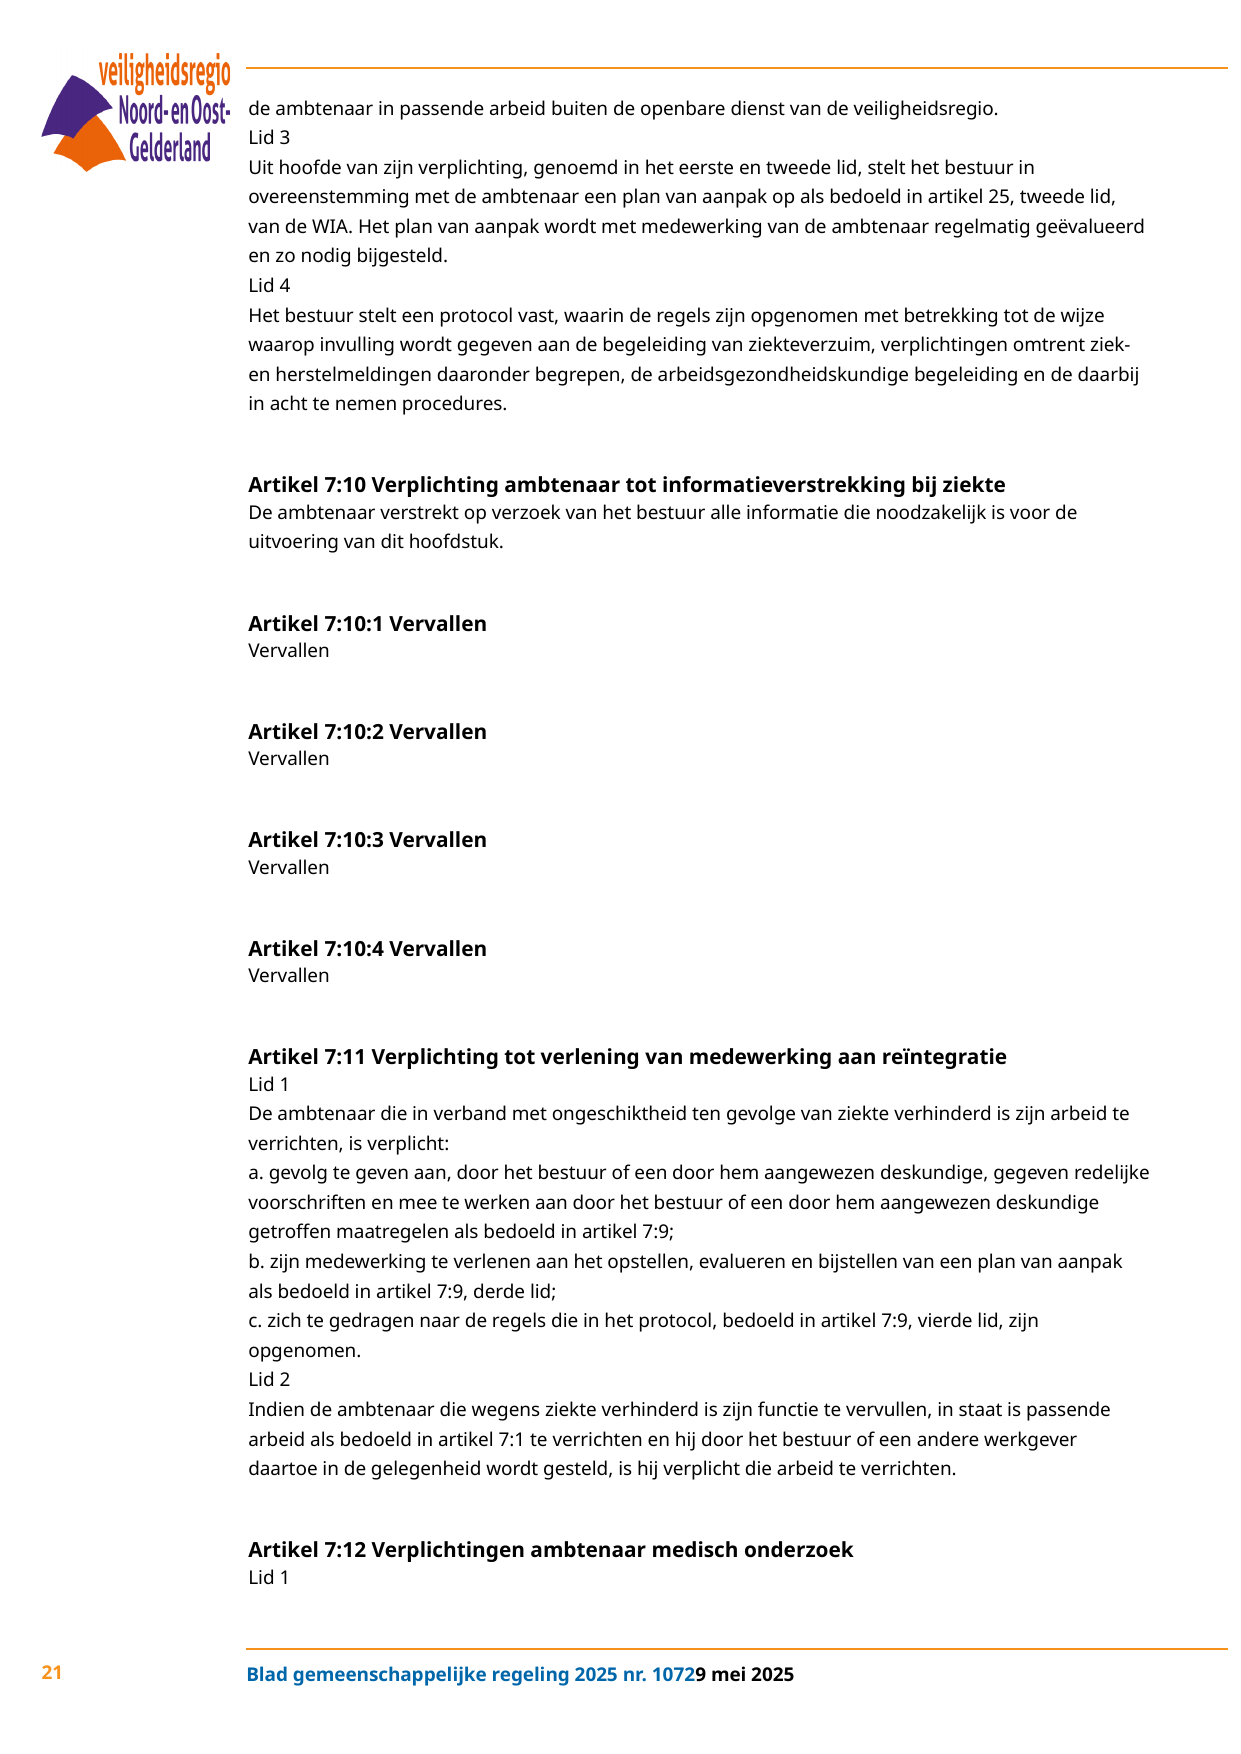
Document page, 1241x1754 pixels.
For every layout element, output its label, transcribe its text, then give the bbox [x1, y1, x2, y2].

text Artikel 7:10:4 Vervallen [248, 934, 1152, 962]
text Vervallen [248, 854, 1152, 880]
text Artikel 7:11 Verplichting tot verlening van medewerking aan reïntegratie [248, 1042, 1152, 1071]
text Vervallen [248, 962, 1152, 988]
text Artikel 7:10:3 Vervallen [248, 826, 1152, 854]
text Lid 1 [248, 1564, 1152, 1589]
text c. zich te gedragen naar de regels die in het protocol, bedoeld in artikel 7:9, vierde lid, zijn opgenomen. [248, 1307, 1152, 1363]
text Vervallen [248, 637, 1152, 663]
text Lid 3 [248, 124, 1152, 150]
text Het bestuur stelt een protocol vast, waarin de regels zijn opgenomen met betrekking tot de wijze waarop invulling wordt gegeven aan de begeleiding van ziekteverzuim, verplichtingen omtrent ziek- en herstelmeldingen daaronder begrepen, de arbeidsgezondheidskundige begeleiding en de daarbij in acht te nemen procedures. [248, 302, 1152, 416]
text Lid 4 [248, 272, 1152, 298]
text Artikel 7:12 Verplichtingen ambtenaar medisch onderzoek [248, 1535, 1152, 1564]
text Artikel 7:10:2 Vervallen [248, 717, 1152, 746]
text Lid 1 [248, 1071, 1152, 1097]
text Artikel 7:10 Verplichting ambtenaar tot informatieverstrekking bij ziekte [248, 471, 1152, 499]
picture [41, 47, 231, 172]
text b. zijn medewerking te verlenen aan het opstellen, evalueren en bijstellen van een plan van aanpak als bedoeld in artikel 7:9, derde lid; [248, 1248, 1152, 1304]
text Lid 2 [248, 1367, 1152, 1392]
text Indien de ambtenaar die wegens ziekte verhinderd is zijn functie te vervullen, in staat is passende arbeid als bedoeld in artikel 7:1 te verrichten en hij door het bestuur of een andere werkgever daartoe in de gelegenheid wordt gesteld, is hij verplicht die arbeid te verrichten. [248, 1396, 1152, 1481]
text De ambtenaar verstrekt op verzoek van het bestuur alle informatie die noodzakelijk is voor de uitvoering van dit hoofdstuk. [248, 499, 1152, 554]
text Artikel 7:10:1 Vervallen [248, 609, 1152, 637]
text Uit hoofde van zijn verplichting, genoemd in het eerste en tweede lid, stelt het bestuur in overeenstemming met de ambtenaar een plan van aanpak op als bedoeld in artikel 25, tweede lid, van de WIA. Het plan van aanpak wordt met medewerking van de ambtenaar regelmatig geëvalueerd en zo nodig bijgesteld. [248, 154, 1152, 268]
text Vervallen [248, 746, 1152, 771]
text De ambtenaar die in verband met ongeschiktheid ten gevolge van ziekte verhinderd is zijn arbeid te verrichten, is verplicht: [248, 1100, 1152, 1156]
text de ambtenaar in passende arbeid buiten de openbare dienst van de veiligheidsregio. [248, 95, 1152, 121]
text a. gevolg te geven aan, door het bestuur of een door hem aangewezen deskundige, gegeven redelijke voorschriften en mee te werken aan door het bestuur of een door hem aangewezen deskundige getroffen maatregelen als bedoeld in artikel 7:9; [248, 1159, 1152, 1244]
